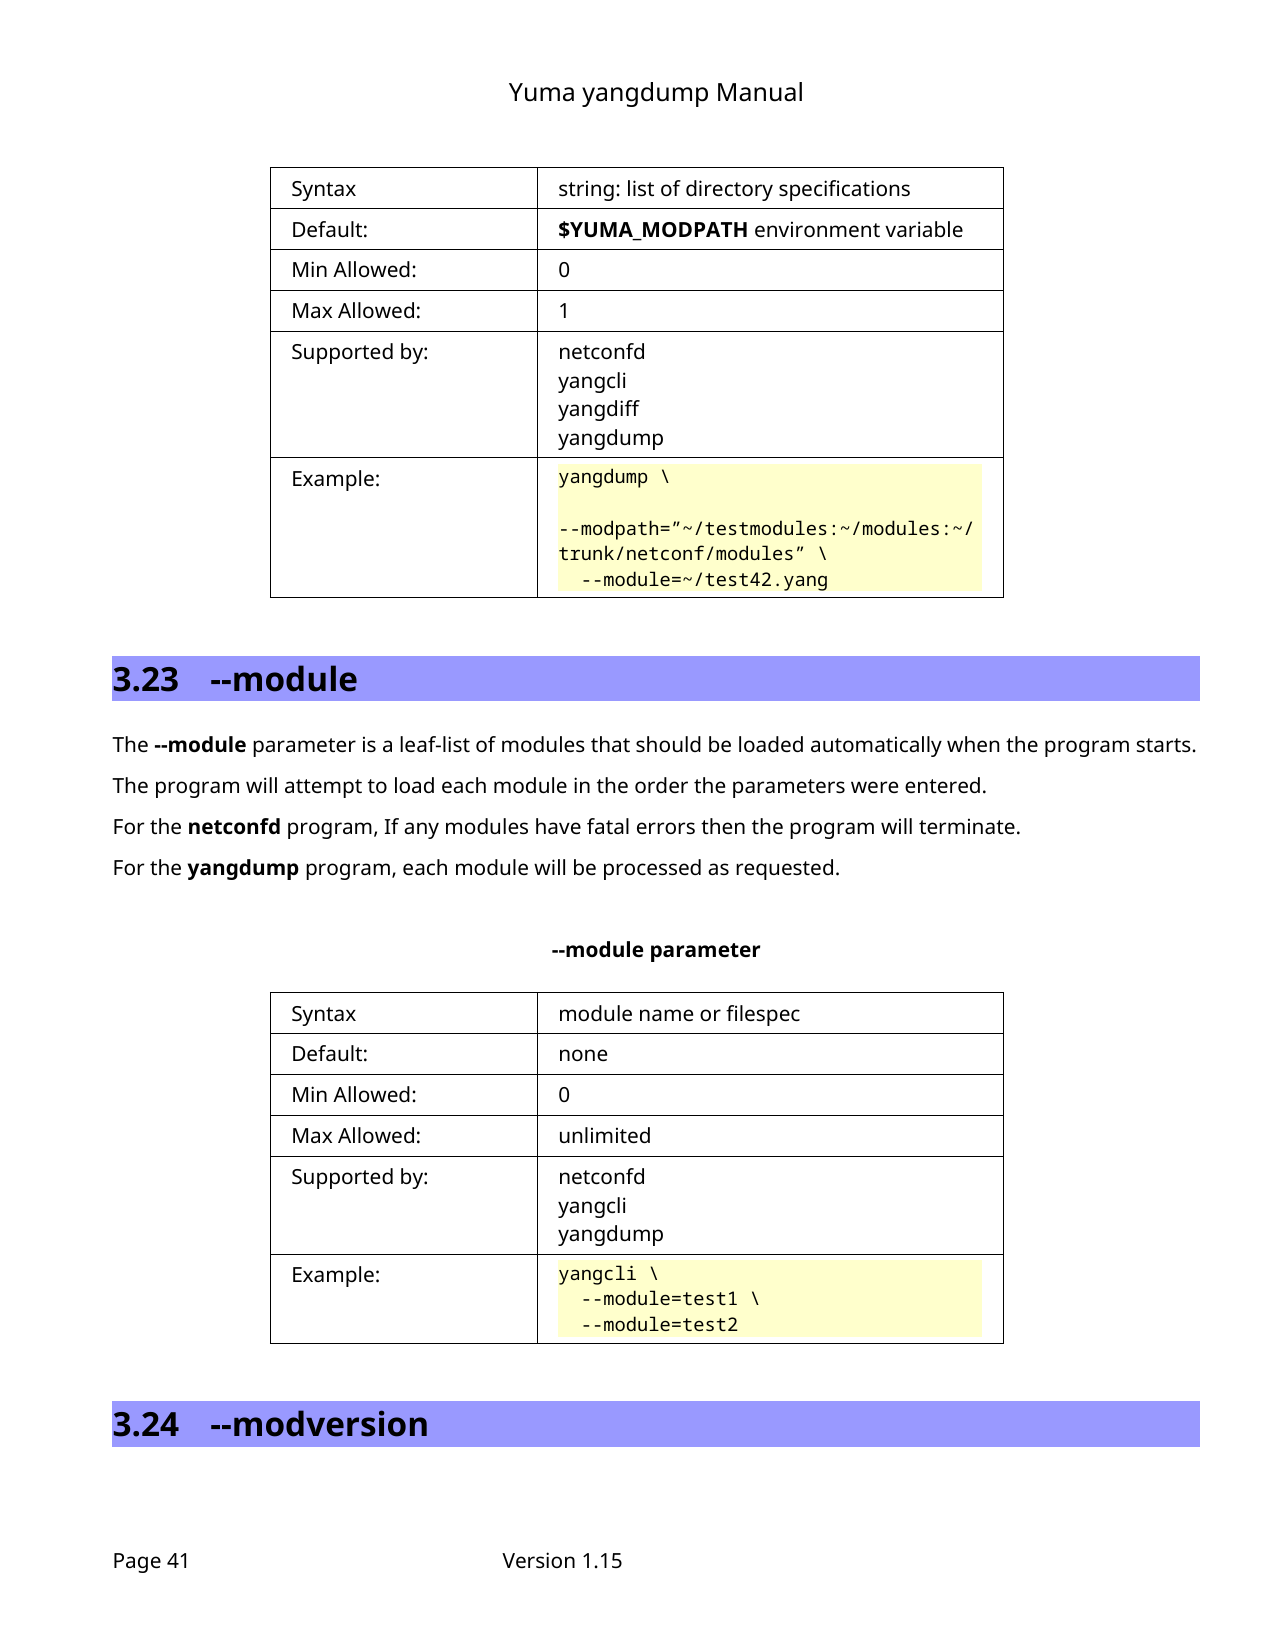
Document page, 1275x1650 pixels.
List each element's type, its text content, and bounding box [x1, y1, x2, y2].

subtitle --module [112, 656, 1200, 701]
table_header Syntax [271, 168, 537, 208]
text For the yangdump program, each module will be processed as requested. [112, 853, 1200, 882]
table_cell $YUMA_MODPATH environment variable [538, 209, 1003, 249]
text The program will attempt to load each module in the order the parameters were entered. [112, 771, 1200, 800]
table_cell netconfd yangcli yangdump [538, 1157, 1003, 1253]
table_cell Supported by: [271, 1157, 537, 1253]
table_cell yangdump \ --modpath=”~/testmodules:~/modules:~/trunk/netconf/modules” \ --module=~/test42.yang [538, 458, 1003, 597]
table_cell Default: [271, 209, 537, 249]
table_cell none [538, 1034, 1003, 1074]
text The --module parameter is a leaf-list of modules that should be loaded automatically when the program starts. [112, 730, 1200, 759]
table_cell Min Allowed: [271, 1075, 537, 1115]
table_cell Supported by: [271, 332, 537, 457]
table_header module name or filespec [538, 993, 1003, 1033]
table_cell 1 [538, 291, 1003, 331]
table_cell netconfd yangcli yangdiff yangdump [538, 332, 1003, 457]
text For the netconfd program, If any modules have fatal errors then the program will terminate. [112, 812, 1200, 841]
table_cell 0 [538, 250, 1003, 290]
table_cell unlimited [538, 1116, 1003, 1156]
table_cell Min Allowed: [271, 250, 537, 290]
table_cell Max Allowed: [271, 291, 537, 331]
subtitle --module parameter [127, 935, 1185, 963]
table_cell yangcli \ --module=test1 \ --module=test2 [538, 1255, 1003, 1342]
table_header Syntax [271, 993, 537, 1033]
table_cell Example: [271, 1255, 537, 1342]
table_cell Max Allowed: [271, 1116, 537, 1156]
table_cell Example: [271, 458, 537, 597]
table_cell 0 [538, 1075, 1003, 1115]
subtitle --modversion [112, 1401, 1200, 1447]
table_cell Default: [271, 1034, 537, 1074]
table_header string: list of directory specifications [538, 168, 1003, 208]
